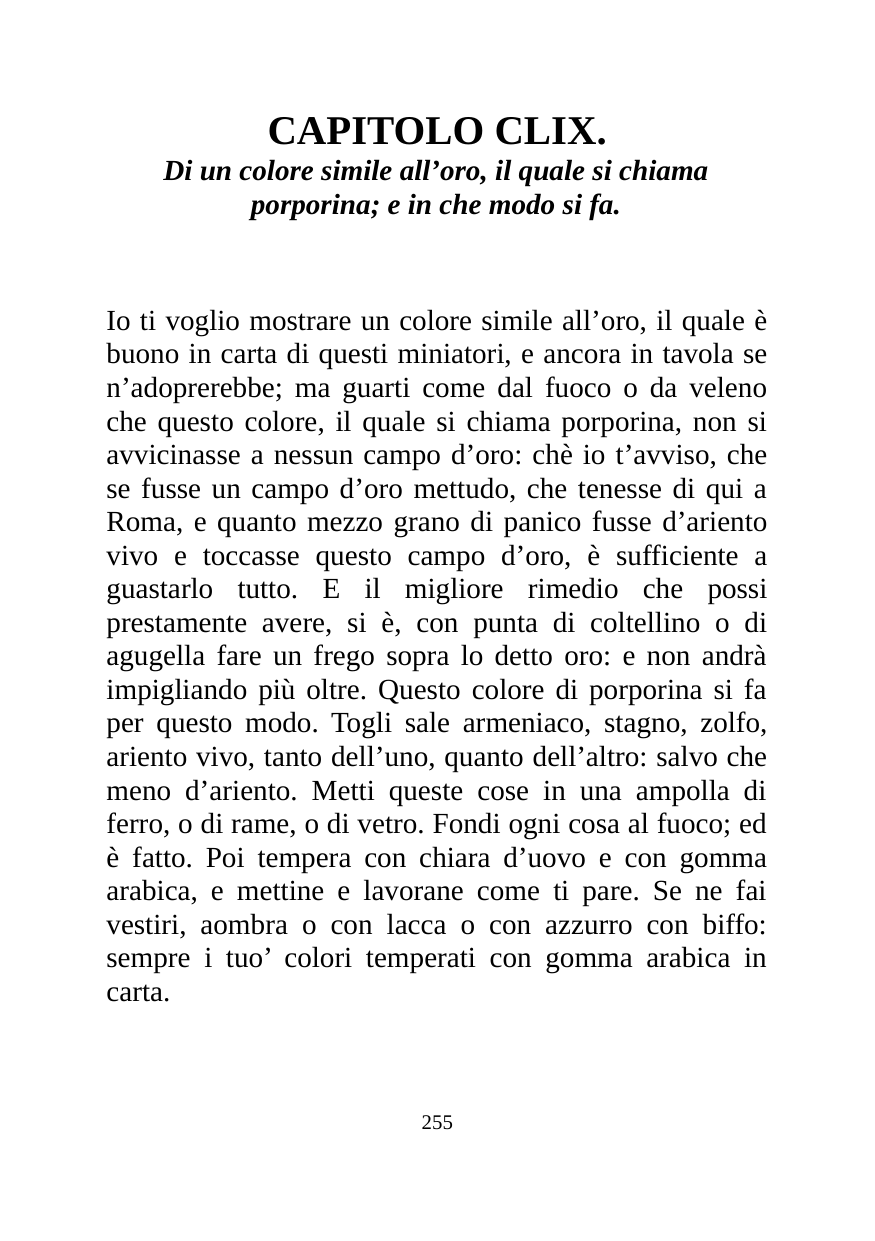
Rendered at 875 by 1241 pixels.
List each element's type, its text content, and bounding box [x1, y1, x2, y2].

text Io ti voglio mostrare un colore simile all’oro, il quale è buono in carta di questi miniatori, e ancora in tavola se n’adoprerebbe; ma guarti come dal fuoco o da veleno che questo colore, il quale si chiama porporina, non si avvicinasse a nessun campo d’oro: chè io t’avviso, che se fusse un campo d’oro mettudo, che tenesse di qui a Roma, e quanto mezzo grano di panico fusse d’ariento vivo e toccasse questo campo d’oro, è sufficiente a guastarlo tutto. E il migliore rimedio che possi prestamente avere, si è, con punta di coltellino o di agugella fare un frego sopra lo detto oro: e non andrà impigliando più oltre. Questo colore di porporina si fa per questo modo. Togli sale armeniaco, stagno, zolfo, ariento vivo, tanto dell’uno, quanto dell’altro: salvo che meno d’ariento. Metti queste cose in una ampolla di ferro, o di rame, o di vetro. Fondi ogni cosa al fuoco; ed è fatto. Poi tempera con chiara d’uovo e con gomma arabica, e mettine e lavorane come ti pare. Se ne fai vestiri, aombra o con lacca o con azzurro con biffo: sempre i tuo’ colori temperati con gomma arabica in carta. [106, 303, 768, 1007]
subtitle CAPITOLO CLIX. Di un colore simile all’oro, il quale si chiama porporina; e in che modo si fa. [106, 106, 768, 220]
